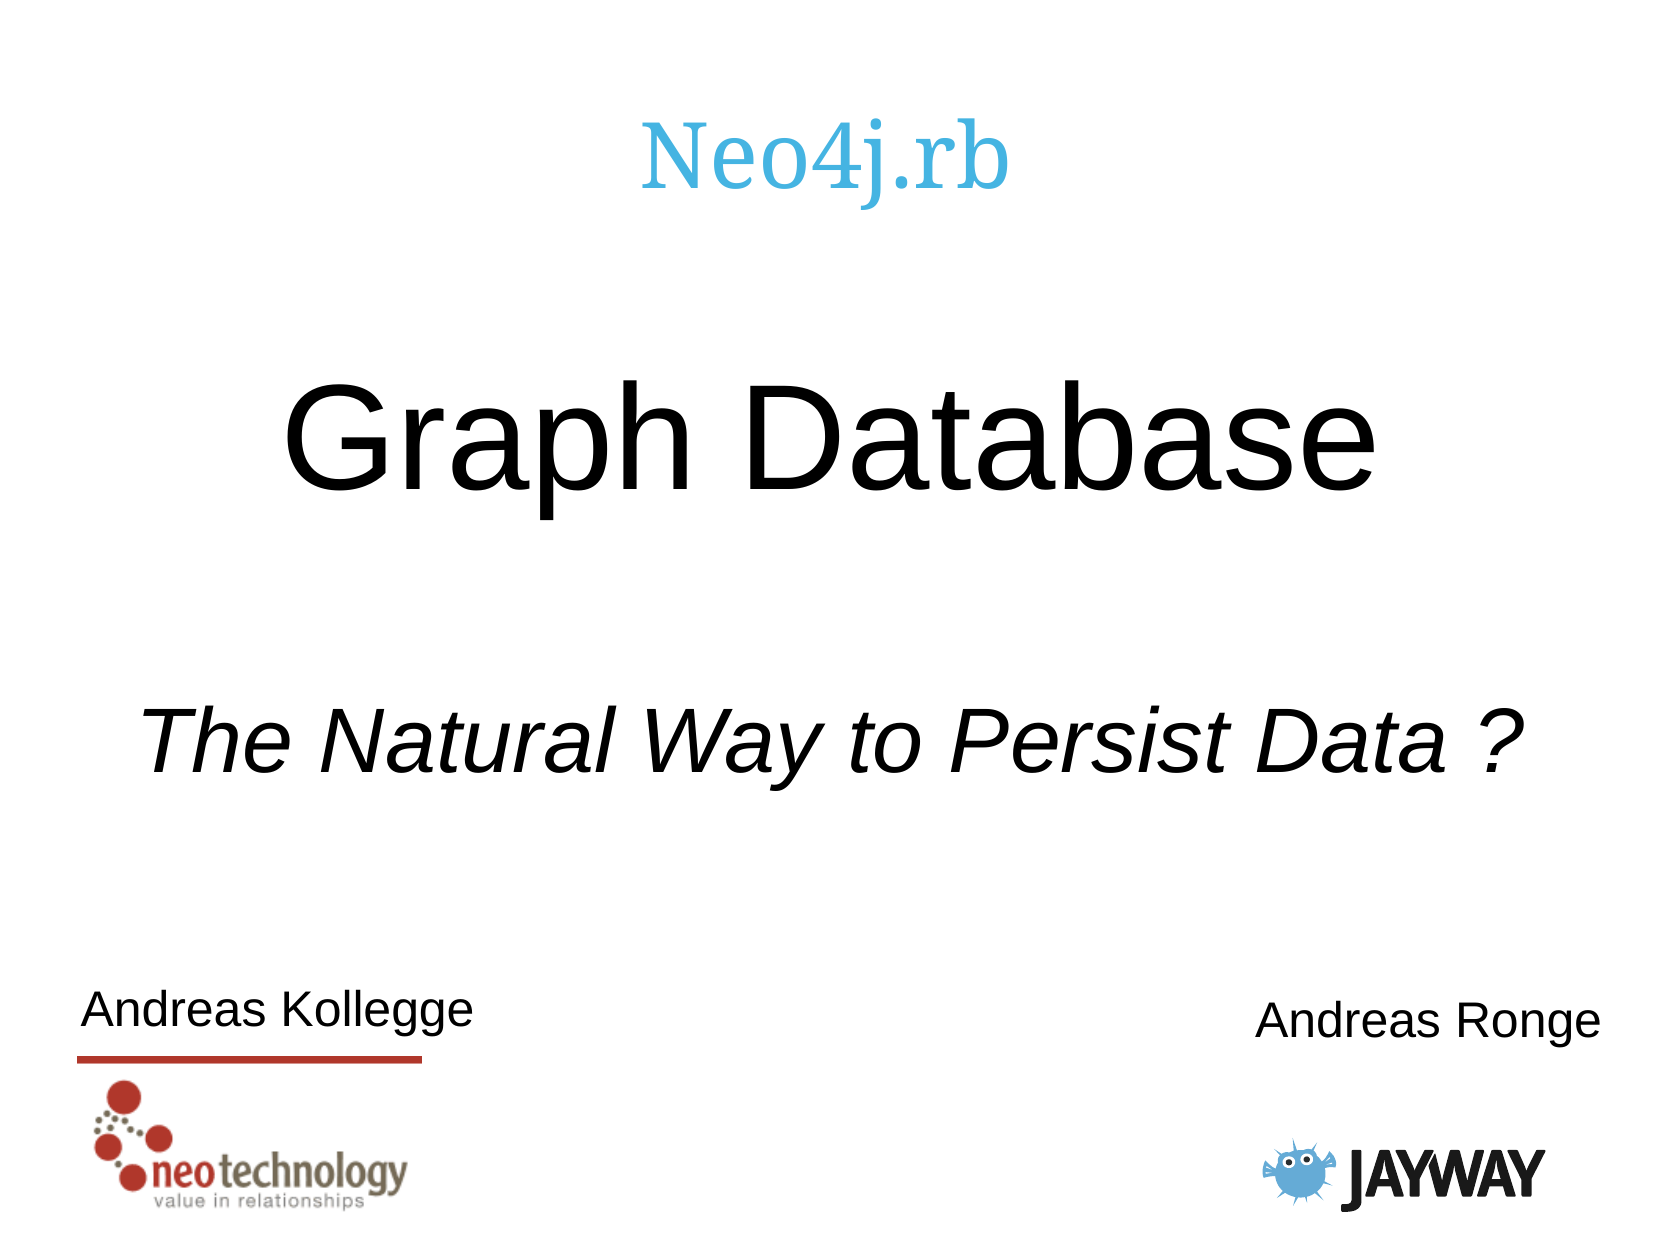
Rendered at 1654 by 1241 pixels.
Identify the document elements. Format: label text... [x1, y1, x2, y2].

subtitle Graph Database The Natural Way to Persist Data ? [87, 171, 1576, 976]
text_box Andreas Kollegge [65, 974, 572, 1078]
picture [77, 1056, 422, 1213]
title Neo4j.rb [82, 56, 1571, 250]
text_box Andreas Ronge [1240, 984, 1653, 1056]
